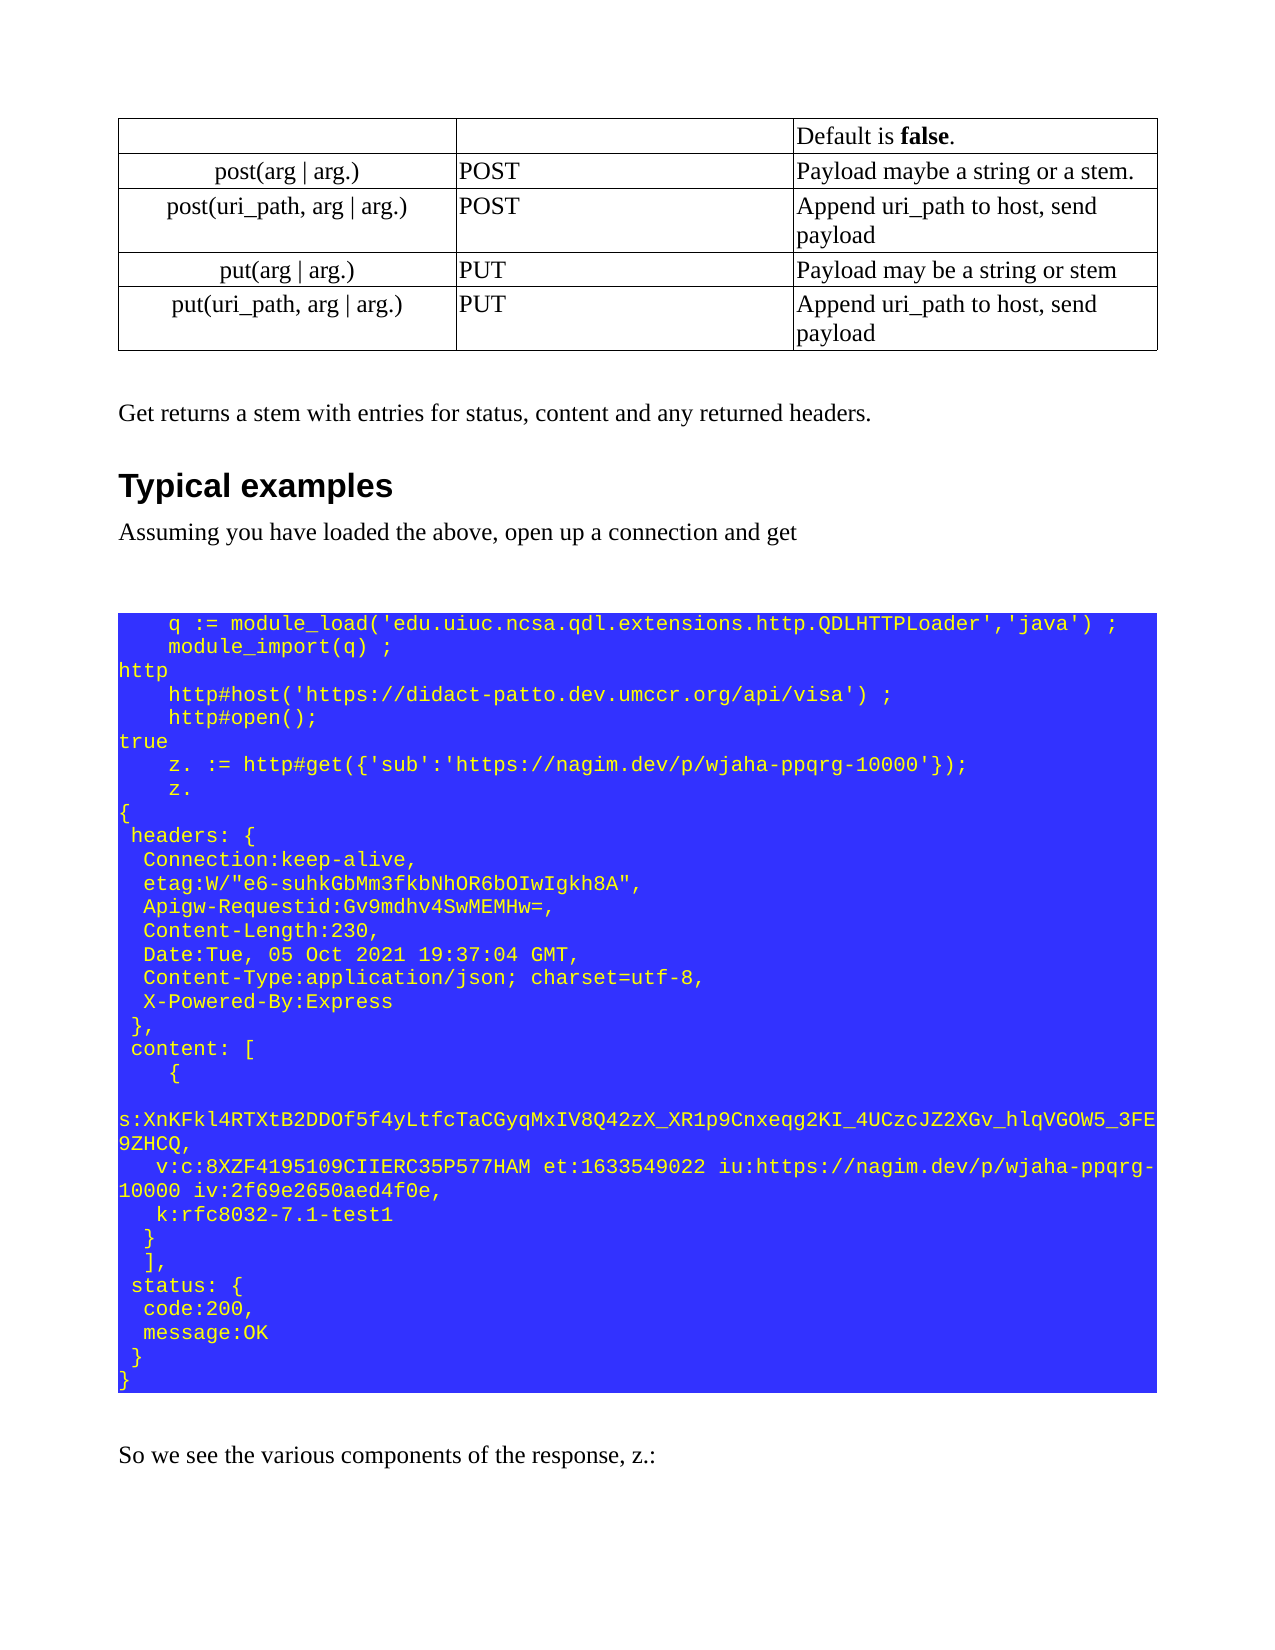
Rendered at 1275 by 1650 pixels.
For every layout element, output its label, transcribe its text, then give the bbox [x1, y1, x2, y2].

text }, [118, 1014, 1157, 1038]
text Content-Length:230, [118, 920, 1157, 944]
table_cell [457, 119, 793, 153]
text } [118, 1346, 1157, 1369]
text Content-Type:application/json; charset=utf-8, [118, 967, 1157, 991]
text http http#host('https://didact-patto.dev.umccr.org/api/visa') ; http#open(); [118, 660, 1157, 731]
table_cell post(arg | arg.) [119, 154, 456, 188]
text X-Powered-By:Express [118, 991, 1157, 1014]
subtitle Typical examples [118, 466, 1157, 505]
text etag:W/"e6-suhkGbMm3fkbNhOR6bOIwIgkh8A", [118, 873, 1157, 896]
text Date:Tue, 05 Oct 2021 19:37:04 GMT, [118, 944, 1157, 967]
text Connection:keep-alive, [118, 849, 1157, 873]
table_cell Append uri_path to host, send payload [794, 189, 1157, 252]
text v:c:8XZF4195109CIIERC35P577HAM et:1633549022 iu:https://nagim.dev/p/wjaha-ppqrg-10000 iv:2f69e2650aed4f0e, [118, 1156, 1157, 1204]
text } [118, 1369, 1157, 1393]
text q := module_load('edu.uiuc.ncsa.qdl.extensions.http.QDLHTTPLoader','java') ; module_import(q) ; [118, 613, 1157, 660]
text content: [ [118, 1038, 1157, 1062]
table_cell Default is false. [794, 119, 1157, 153]
text } [118, 1227, 1157, 1251]
table_cell POST [457, 189, 793, 252]
table_cell PUT [457, 287, 793, 350]
table_cell Payload maybe a string or a stem. [794, 154, 1157, 188]
text So we see the various components of the response, z.: [118, 1441, 1157, 1469]
text message:OK [118, 1322, 1157, 1346]
text headers: { [118, 825, 1157, 849]
text k:rfc8032-7.1-test1 [118, 1204, 1157, 1227]
text { [118, 1062, 1157, 1086]
table_cell post(uri_path, arg | arg.) [119, 189, 456, 252]
text Assuming you have loaded the above, open up a connection and get [118, 517, 1157, 546]
table_cell [119, 119, 456, 153]
table_cell PUT [457, 253, 793, 286]
text true z. := http#get({'sub':'https://nagim.dev/p/wjaha-ppqrg-10000'}); [118, 731, 1157, 778]
text ], [118, 1251, 1157, 1275]
table_cell Append uri_path to host, send payload [794, 287, 1157, 350]
table_cell put(uri_path, arg | arg.) [119, 287, 456, 350]
table_cell POST [457, 154, 793, 188]
text z. [118, 778, 1157, 802]
text code:200, [118, 1298, 1157, 1322]
text Get returns a stem with entries for status, content and any returned headers. [118, 398, 1157, 427]
text status: { [118, 1275, 1157, 1298]
table_cell Payload may be a string or stem [794, 253, 1157, 286]
text Apigw-Requestid:Gv9mdhv4SwMEMHw=, [118, 896, 1157, 920]
table_cell put(arg | arg.) [119, 253, 456, 286]
text s:XnKFkl4RTXtB2DDOf5f4yLtfcTaCGyqMxIV8Q42zX_XR1p9Cnxeqg2KI_4UCzcJZ2XGv_hlqVGOW5_3FE9ZHCQ, [118, 1086, 1157, 1156]
text { [118, 802, 1157, 825]
